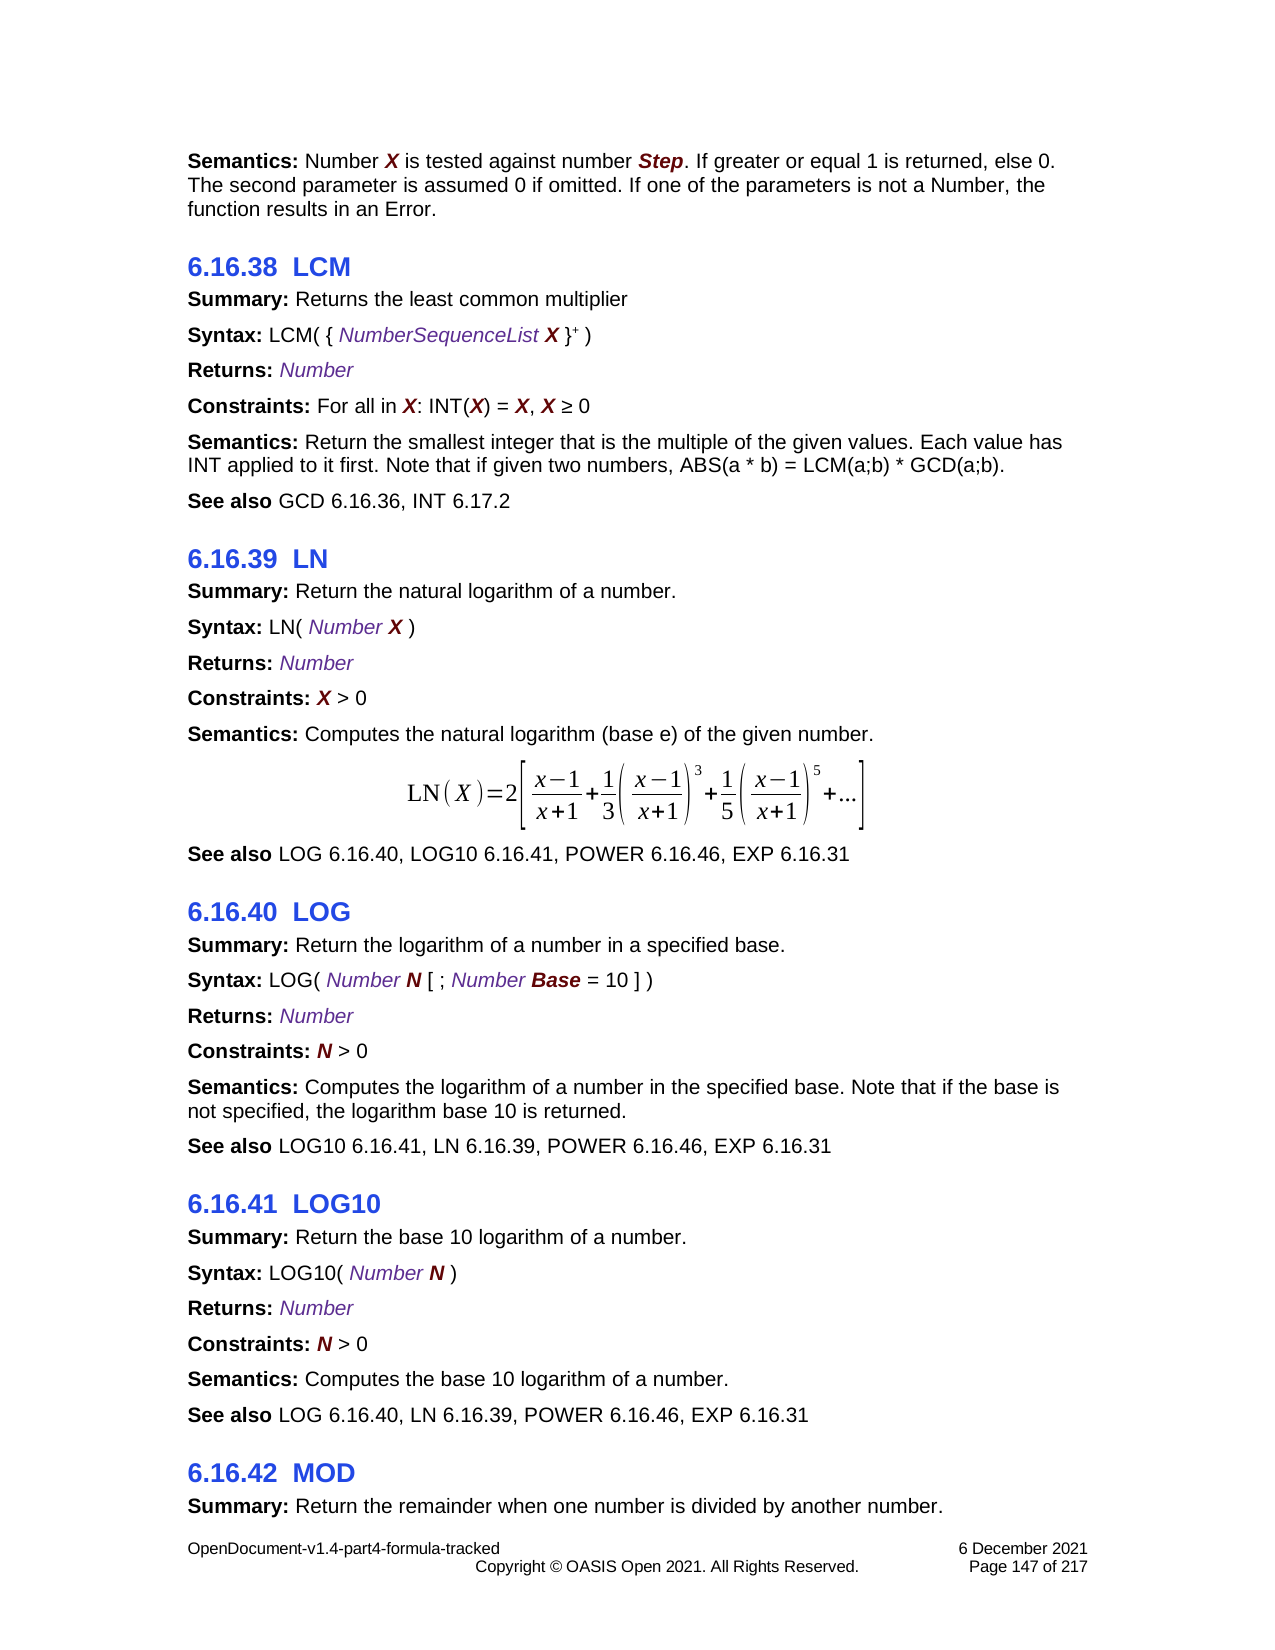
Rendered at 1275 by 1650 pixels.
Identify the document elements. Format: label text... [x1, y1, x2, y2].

text Summary: Return the logarithm of a number in a specified base. [187, 933, 1088, 957]
subtitle LOG [187, 897, 1088, 927]
text Syntax: LOG10( Number N ) [187, 1261, 1088, 1284]
text See also LOG10 6.16.41, LN 6.16.39, POWER 6.16.46, EXP 6.16.31 [187, 1135, 1088, 1158]
text Returns: Number [187, 359, 1088, 382]
text See also GCD 6.16.36, INT 6.17.2 [187, 489, 1088, 513]
text Syntax: LN( Number X ) [187, 616, 1088, 639]
text See also LOG 6.16.40, LOG10 6.16.41, POWER 6.16.46, EXP 6.16.31 [187, 842, 1088, 866]
text Semantics: Computes the logarithm of a number in the specified base. Note that if the base is not specified, the logarithm base 10 is returned. [187, 1076, 1088, 1123]
text Semantics: Number X is tested against number Step. If greater or equal 1 is returned, else 0. The second parameter is assumed 0 if omitted. If one of the parameters is not a Number, the function results in an Error. [187, 150, 1088, 221]
text Summary: Return the natural logarithm of a number. [187, 580, 1088, 603]
text Constraints: X > 0 [187, 687, 1088, 710]
text Syntax: LOG( Number N [ ; Number Base = 10 ] ) [187, 969, 1088, 992]
subtitle MOD [187, 1458, 1088, 1488]
text See also LOG 6.16.40, LN 6.16.39, POWER 6.16.46, EXP 6.16.31 [187, 1403, 1088, 1427]
text Semantics: Computes the natural logarithm (base e) of the given number. [187, 722, 1088, 746]
subtitle LCM [187, 252, 1088, 282]
text Constraints: For all in X: INT(X) = X, X ≥ 0 [187, 394, 1088, 418]
text Summary: Returns the least common multiplier [187, 288, 1088, 311]
subtitle LN [187, 544, 1088, 574]
text Syntax: LCM( { NumberSequenceList X }+ ) [187, 323, 1088, 347]
text Constraints: N > 0 [187, 1332, 1088, 1356]
text Returns: Number [187, 1004, 1088, 1028]
subtitle LOG10 [187, 1189, 1088, 1219]
text Constraints: N > 0 [187, 1040, 1088, 1063]
text Summary: Return the remainder when one number is divided by another number. [187, 1494, 1088, 1518]
text Returns: Number [187, 1297, 1088, 1320]
text Semantics: Return the smallest integer that is the multiple of the given values. Each value has INT applied to it first. Note that if given two numbers, ABS(a * b) = LCM(a;b) * GCD(a;b). [187, 430, 1088, 477]
text Returns: Number [187, 651, 1088, 675]
text Summary: Return the base 10 logarithm of a number. [187, 1225, 1088, 1249]
text Semantics: Computes the base 10 logarithm of a number. [187, 1368, 1088, 1391]
